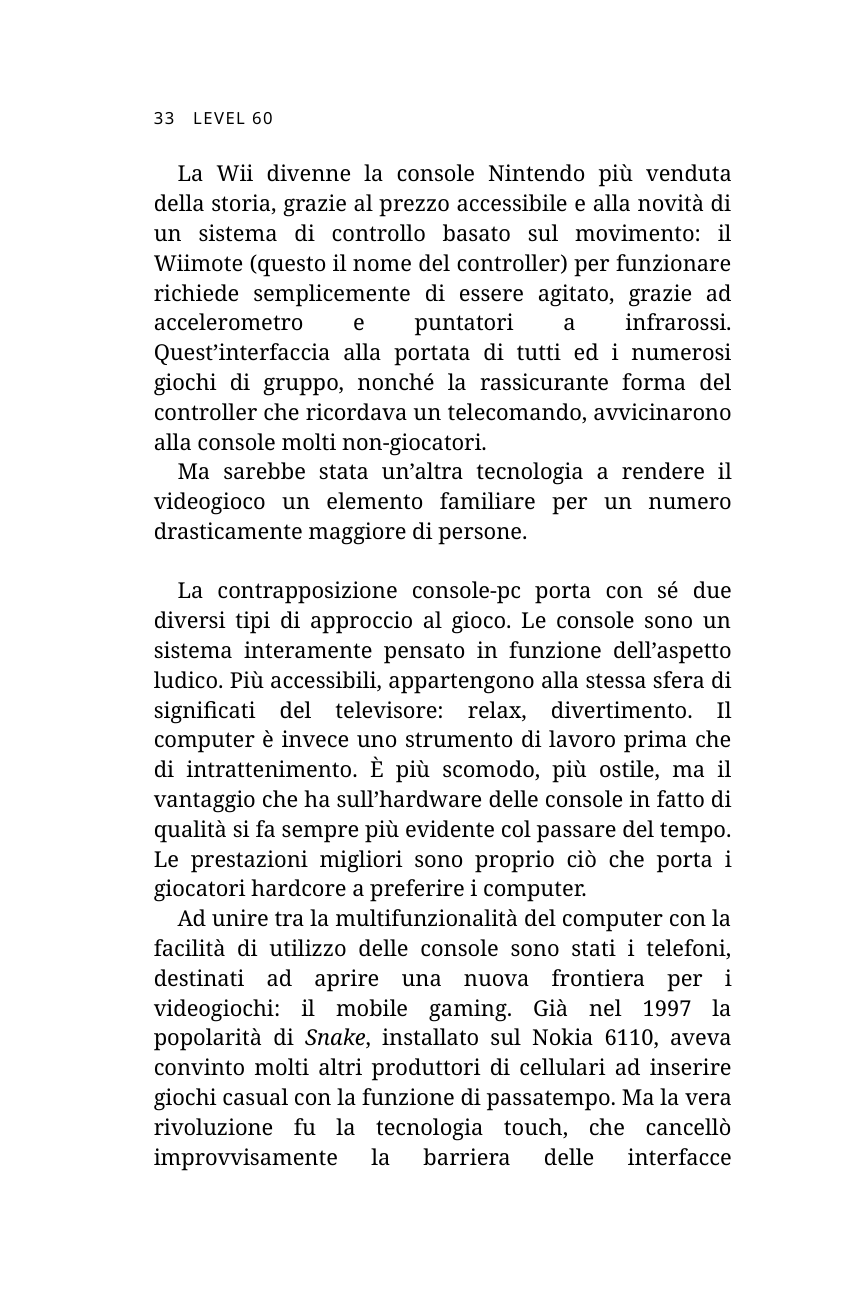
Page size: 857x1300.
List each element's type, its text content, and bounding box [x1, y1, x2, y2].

text La Wii divenne la console Nintendo più venduta della storia, grazie al prezzo accessibile e alla novità di un sistema di controllo basato sul movimento: il Wiimote (questo il nome del controller) per funzionare richiede semplicemente di essere agitato, grazie ad accelerometro e puntatori a infrarossi. Quest’interfaccia alla portata di tutti ed i numerosi giochi di gruppo, nonché la rassicurante forma del controller che ricordava un telecomando, avvicinarono alla console molti non-giocatori. [153, 158, 732, 456]
text La contrapposizione console-pc porta con sé due diversi tipi di approccio al gioco. Le console sono un sistema interamente pensato in funzione dell’aspetto ludico. Più accessibili, appartengono alla stessa sfera di significati del televisore: relax, divertimento. Il computer è invece uno strumento di lavoro prima che di intrattenimento. È più scomodo, più ostile, ma il vantaggio che ha sull’hardware delle console in fatto di qualità si fa sempre più evidente col passare del tempo. Le prestazioni migliori sono proprio ciò che porta i giocatori hardcore a preferire i computer. [153, 576, 732, 903]
text Ma sarebbe stata un’altra tecnologia a rendere il videogioco un elemento familiare per un numero drasticamente maggiore di persone. [153, 456, 732, 546]
text Ad unire tra la multifunzionalità del computer con la facilità di utilizzo delle console sono stati i telefoni, destinati ad aprire una nuova frontiera per i videogiochi: il mobile gaming. Già nel 1997 la popolarità di Snake, installato sul Nokia 6110, aveva convinto molti altri produttori di cellulari ad inserire giochi casual con la funzione di passatempo. Ma la vera rivoluzione fu la tecnologia touch, che cancellò improvvisamente la barriera delle interfacce [153, 903, 732, 1171]
